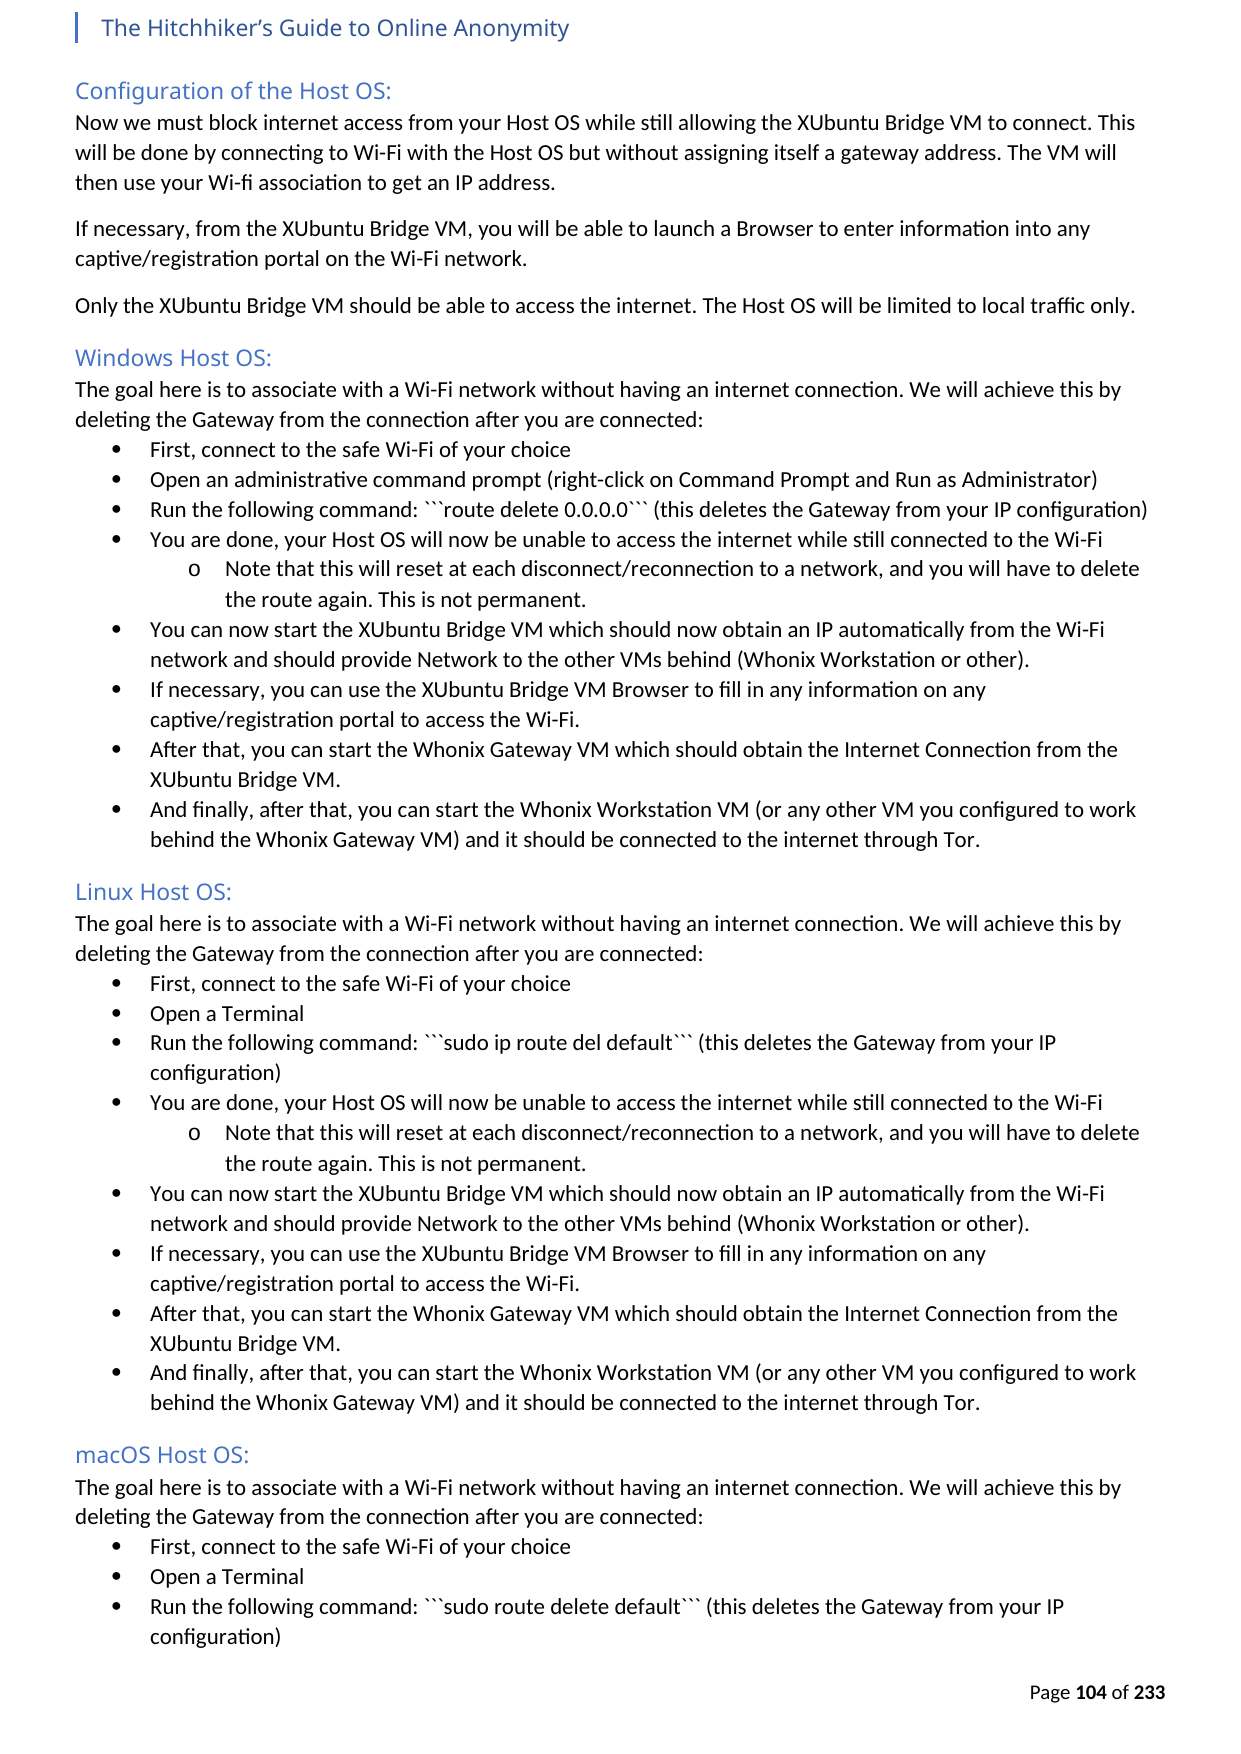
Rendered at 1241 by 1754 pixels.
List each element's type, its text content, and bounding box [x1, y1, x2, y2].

list If necessary, you can use the XUbuntu Bridge VM Browser to fill in any information on any captive/registration portal to access the Wi-Fi. [112, 1239, 1165, 1297]
text Only the XUbuntu Bridge VM should be able to access the internet. The Host OS will be limited to local traffic only. [75, 291, 1165, 319]
list Note that this will reset at each disconnect/reconnection to a network, and you will have to delete the route again. This is not permanent. [187, 1118, 1165, 1177]
text If necessary, from the XUbuntu Bridge VM, you will be able to launch a Browser to enter information into any captive/registration portal on the Wi-Fi network. [75, 214, 1165, 272]
list Open a Terminal [112, 1562, 1165, 1590]
list And finally, after that, you can start the Whonix Workstation VM (or any other VM you configured to work behind the Whonix Gateway VM) and it should be connected to the internet through Tor. [112, 795, 1165, 853]
list Note that this will reset at each disconnect/reconnection to a network, and you will have to delete the route again. This is not permanent. [187, 554, 1165, 614]
list And finally, after that, you can start the Whonix Workstation VM (or any other VM you configured to work behind the Whonix Gateway VM) and it should be connected to the internet through Tor. [112, 1358, 1165, 1416]
list You can now start the XUbuntu Bridge VM which should now obtain an IP automatically from the Wi-Fi network and should provide Network to the other VMs behind (Whonix Workstation or other). [112, 1179, 1165, 1237]
list Open an administrative command prompt (right-click on Command Prompt and Run as Administrator) [112, 465, 1165, 493]
list Run the following command: ```sudo ip route del default``` (this deletes the Gateway from your IP configuration) [112, 1028, 1165, 1086]
list You are done, your Host OS will now be unable to access the internet while still connected to the Wi-Fi [112, 525, 1165, 553]
text The goal here is to associate with a Wi-Fi network without having an internet connection. We will achieve this by deleting the Gateway from the connection after you are connected: [75, 375, 1165, 433]
list First, connect to the safe Wi-Fi of your choice [112, 969, 1165, 997]
text Now we must block internet access from your Host OS while still allowing the XUbuntu Bridge VM to connect. This will be done by connecting to Wi-Fi with the Host OS but without assigning itself a gateway address. The VM will then use your Wi-fi association to get an IP address. [75, 108, 1165, 196]
list After that, you can start the Whonix Gateway VM which should obtain the Internet Connection from the XUbuntu Bridge VM. [112, 1299, 1165, 1357]
list First, connect to the safe Wi-Fi of your choice [112, 1532, 1165, 1560]
list You can now start the XUbuntu Bridge VM which should now obtain an IP automatically from the Wi-Fi network and should provide Network to the other VMs behind (Whonix Workstation or other). [112, 616, 1165, 673]
list First, connect to the safe Wi-Fi of your choice [112, 435, 1165, 463]
list After that, you can start the Whonix Gateway VM which should obtain the Internet Connection from the XUbuntu Bridge VM. [112, 735, 1165, 793]
text The goal here is to associate with a Wi-Fi network without having an internet connection. We will achieve this by deleting the Gateway from the connection after you are connected: [75, 909, 1165, 967]
list Run the following command: ```route delete 0.0.0.0``` (this deletes the Gateway from your IP configuration) [112, 495, 1165, 523]
text The goal here is to associate with a Wi-Fi network without having an internet connection. We will achieve this by deleting the Gateway from the connection after you are connected: [75, 1473, 1165, 1531]
subtitle Linux Host OS: [75, 876, 1165, 907]
list If necessary, you can use the XUbuntu Bridge VM Browser to fill in any information on any captive/registration portal to access the Wi-Fi. [112, 675, 1165, 733]
list Run the following command: ```sudo route delete default``` (this deletes the Gateway from your IP configuration) [112, 1592, 1165, 1650]
subtitle Windows Host OS: [75, 342, 1165, 373]
subtitle macOS Host OS: [75, 1439, 1165, 1470]
subtitle Configuration of the Host OS: [75, 75, 1165, 106]
list Open a Terminal [112, 999, 1165, 1027]
list You are done, your Host OS will now be unable to access the internet while still connected to the Wi-Fi [112, 1088, 1165, 1116]
